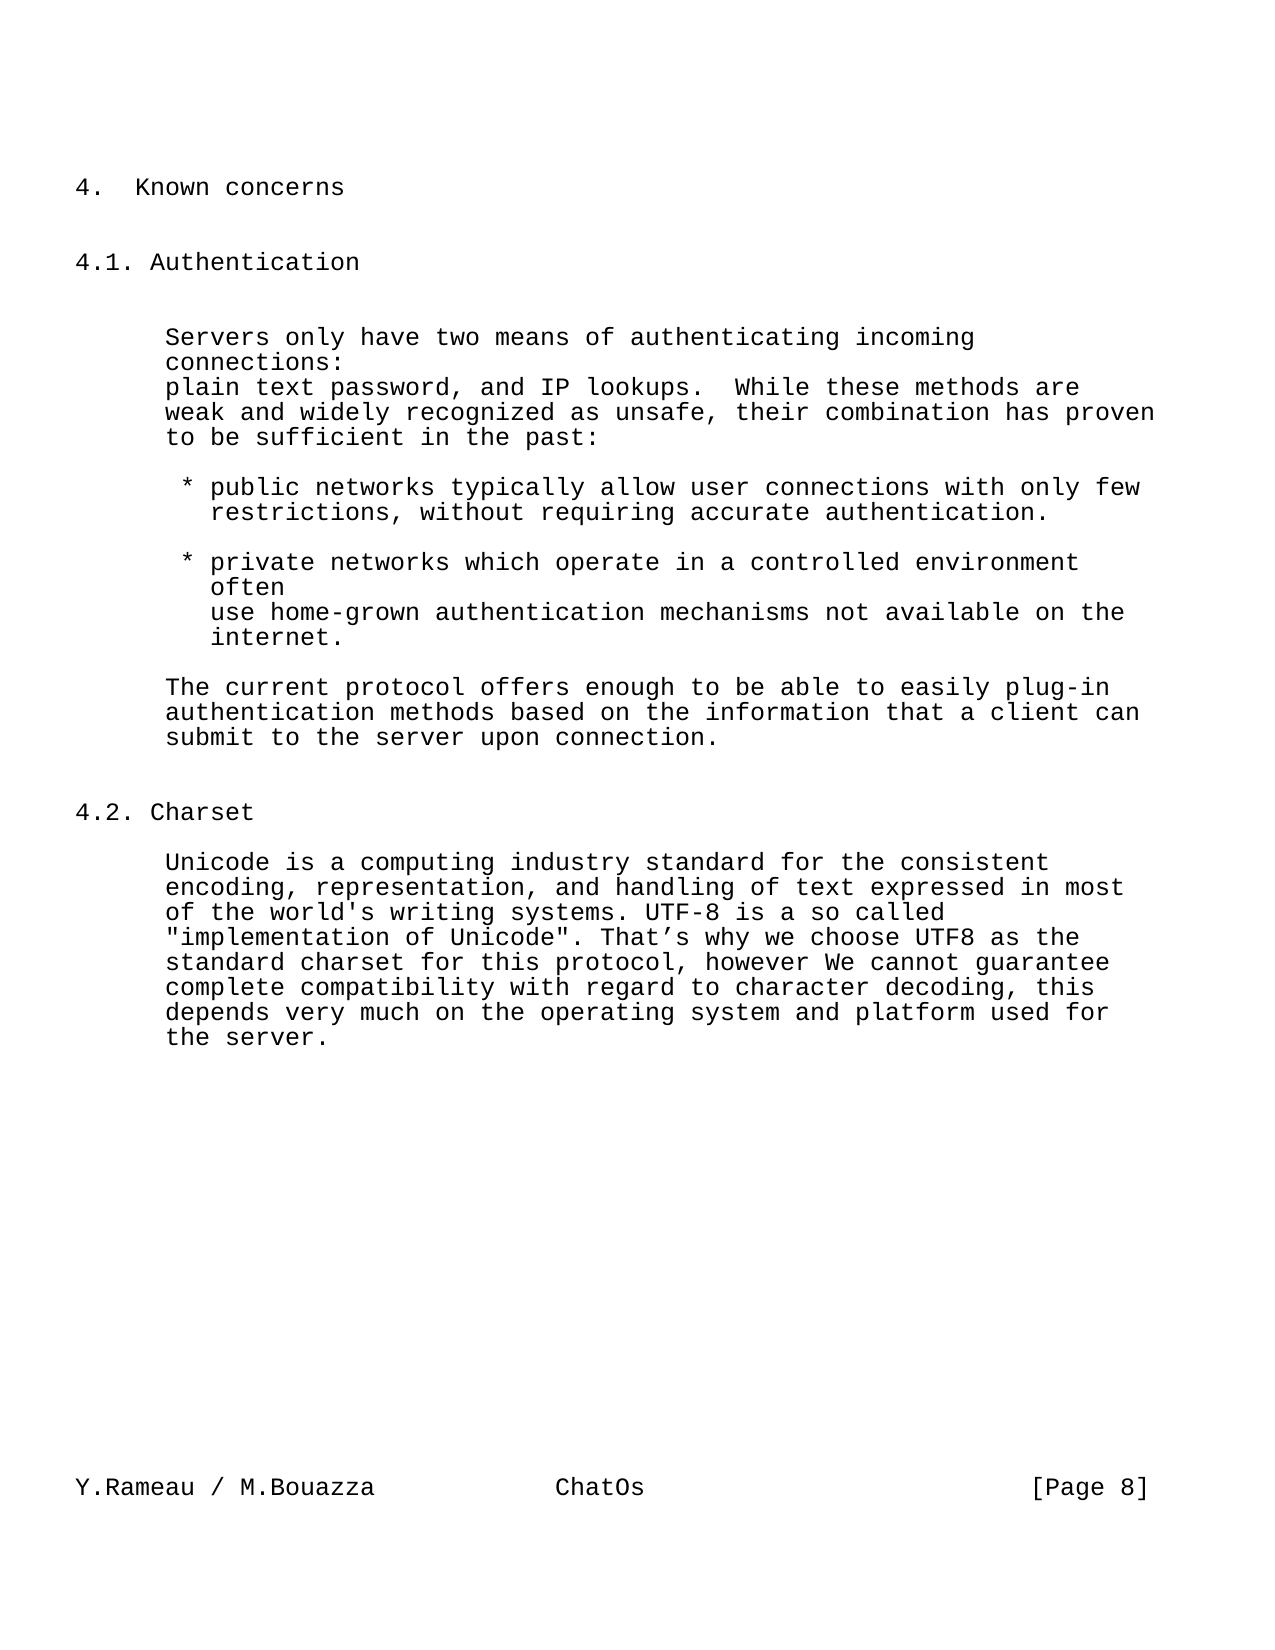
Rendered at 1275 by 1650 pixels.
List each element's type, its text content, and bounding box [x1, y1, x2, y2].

subtitle Authentication [75, 250, 1155, 275]
text authentication methods based on the information that a client can submit to the server upon connection. [120, 700, 1155, 750]
text * public networks typically allow user connections with only few [120, 475, 1155, 500]
text Servers only have two means of authenticating incoming connections: [120, 325, 1155, 375]
text use home-grown authentication mechanisms not available on the [120, 600, 1155, 625]
text Unicode is a computing industry standard for the consistent encoding, representation, and handling of text expressed in most of the world's writing systems. UTF-8 is a so called "implementation of Unicode". That’s why we choose UTF8 as the standard charset for this protocol, however We cannot guarantee complete compatibility with regard to character decoding, this depends very much on the operating system and platform used for the server. [75, 850, 1155, 1050]
text plain text password, and IP lookups. While these methods are weak and widely recognized as unsafe, their combination has proven to be sufficient in the past: [120, 375, 1155, 450]
subtitle 4.2. Charset [75, 800, 1155, 825]
subtitle Known concerns [75, 175, 1155, 200]
text The current protocol offers enough to be able to easily plug-in [120, 675, 1155, 700]
text restrictions, without requiring accurate authentication. [120, 500, 1155, 525]
text * private networks which operate in a controlled environment often [120, 550, 1155, 600]
text internet. [120, 625, 1155, 650]
